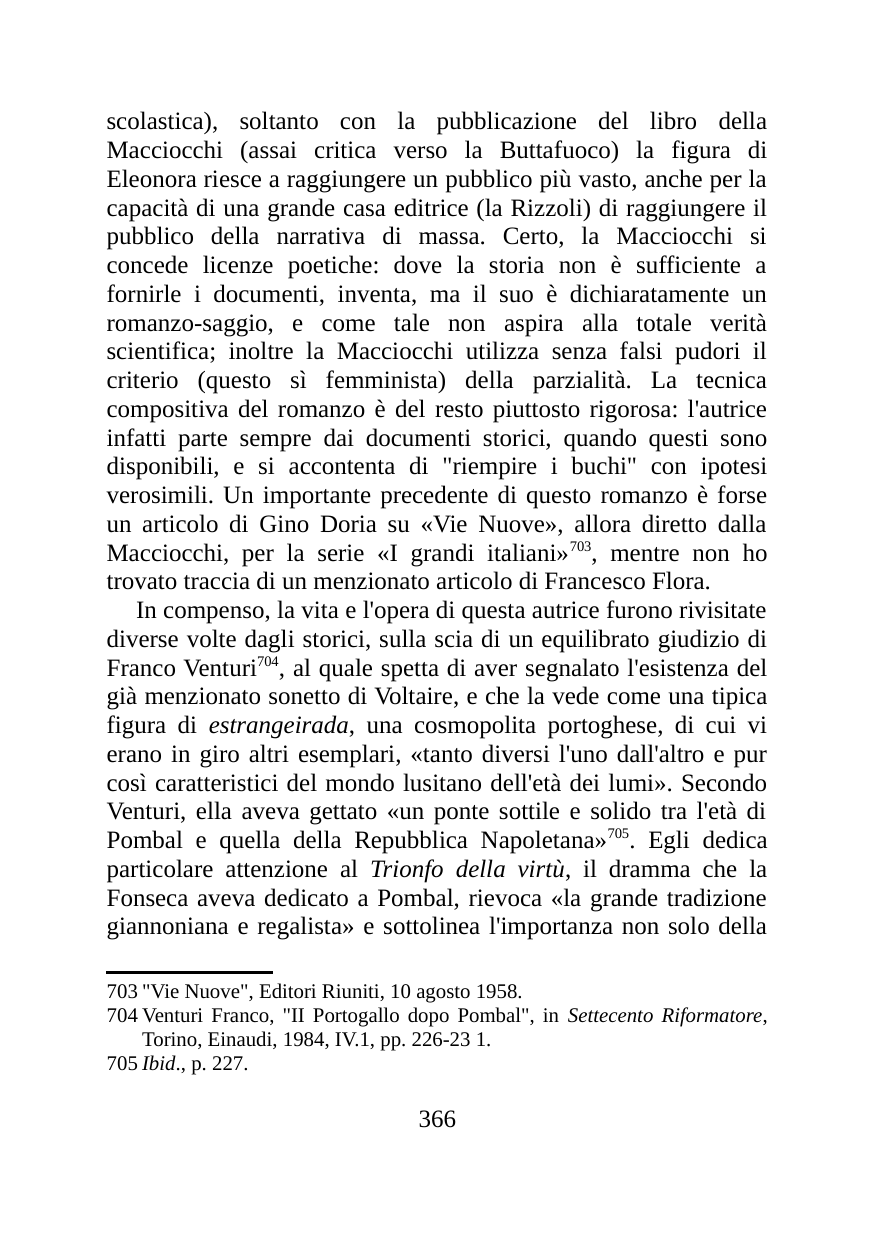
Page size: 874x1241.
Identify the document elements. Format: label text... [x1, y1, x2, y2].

text "Vie Nuove", Editori Riuniti, 10 agosto 1958. [106, 978, 768, 1003]
text Ibid., p. 227. [106, 1051, 768, 1075]
text In compenso, la vita e l'opera di questa autrice furono rivisitate diverse volte dagli storici, sulla scia di un equilibrato giudizio di Franco Venturi, al quale spetta di aver segnalato l'esistenza del già menzionato sonetto di Voltaire, e che la vede come una tipica figura di estrangeirada, una cosmopolita portoghese, di cui vi erano in giro altri esemplari, «tanto diversi l'uno dall'altro e pur così caratteristici del mondo lusitano dell'età dei lumi». Secondo Venturi, ella aveva gettato «un ponte sottile e solido tra l'età di Pombal e quella della Repubblica Napoletana». Egli dedica particolare attenzione al Trionfo della virtù, il dramma che la Fonseca aveva dedicato a Pombal, rievoca «la grande tradizione giannoniana e regalista» e sottolinea l'importanza non solo della [106, 595, 768, 940]
text Venturi Franco, "II Portogallo dopo Pombal", in Settecento Riformatore, Torino, Einaudi, 1984, IV.1, pp. 226-23 1. [106, 1003, 768, 1051]
text scolastica), soltanto con la pubblicazione del libro della Macciocchi (assai critica verso la Buttafuoco) la figura di Eleonora riesce a raggiungere un pubblico più vasto, anche per la capacità di una grande casa editrice (la Rizzoli) di raggiungere il pubblico della narrativa di massa. Certo, la Macciocchi si concede licenze poetiche: dove la storia non è sufficiente a fornirle i documenti, inventa, ma il suo è dichiaratamente un romanzo-saggio, e come tale non aspira alla totale verità scientifica; inoltre la Macciocchi utilizza senza falsi pudori il criterio (questo sì femminista) della parzialità. La tecnica compositiva del romanzo è del resto piuttosto rigorosa: l'autrice infatti parte sempre dai documenti storici, quando questi sono disponibili, e si accontenta di "riempire i buchi" con ipotesi verosimili. Un importante precedente di questo romanzo è forse un articolo di Gino Doria su «Vie Nuove», allora diretto dalla Macciocchi, per la serie «I grandi italiani», mentre non ho trovato traccia di un menzionato articolo di Francesco Flora. [106, 106, 768, 595]
